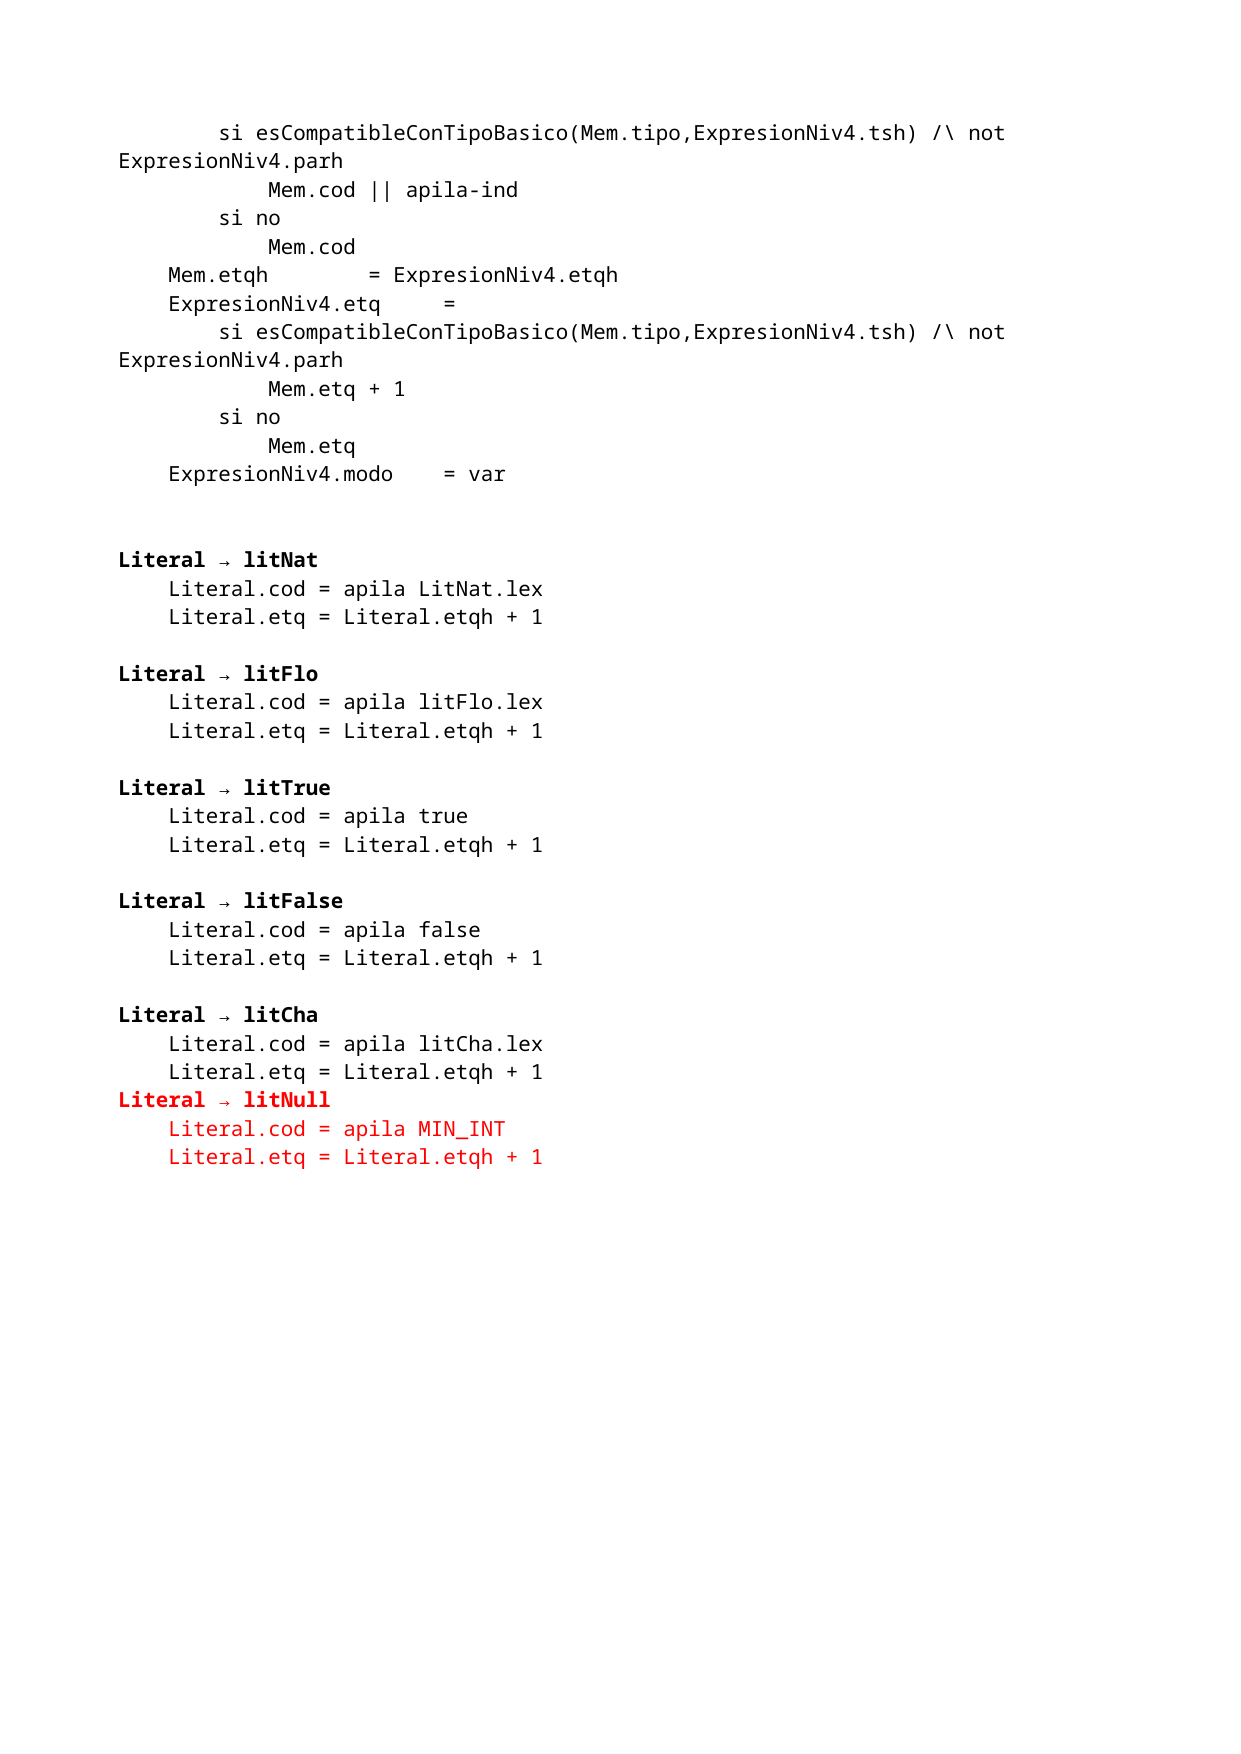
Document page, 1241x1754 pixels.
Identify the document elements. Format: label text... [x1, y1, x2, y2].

text Literal.etq = Literal.etqh + 1 [118, 830, 1122, 858]
text ExpresionNiv4.etq = [118, 289, 1122, 317]
text si esCompatibleConTipoBasico(Mem.tipo,ExpresionNiv4.tsh) /\ not ExpresionNiv4.parh [118, 118, 1122, 175]
text Literal.etq = Literal.etqh + 1 [118, 716, 1122, 744]
text si esCompatibleConTipoBasico(Mem.tipo,ExpresionNiv4.tsh) /\ not ExpresionNiv4.parh [118, 317, 1122, 374]
text Literal.cod = apila MIN_INT [118, 1114, 1122, 1142]
text Literal.cod = apila true [118, 801, 1122, 830]
text Mem.etq + 1 [118, 374, 1122, 402]
text Literal.cod = apila litCha.lex [118, 1029, 1122, 1057]
text Literal.cod = apila litFlo.lex [118, 687, 1122, 716]
text Literal → litFalse [118, 887, 1122, 915]
text ExpresionNiv4.modo = var [118, 459, 1122, 488]
text Literal.etq = Literal.etqh + 1 [118, 943, 1122, 972]
text Mem.etq [118, 431, 1122, 459]
text si no [118, 203, 1122, 232]
text Literal.etq = Literal.etqh + 1 [118, 1142, 1122, 1171]
text Literal → litNull [118, 1086, 1122, 1114]
text Mem.cod || apila-ind [118, 175, 1122, 203]
text Literal → litNat [118, 545, 1122, 574]
text Literal.etq = Literal.etqh + 1 [118, 602, 1122, 631]
text Literal.cod = apila false [118, 915, 1122, 943]
text Mem.cod [118, 232, 1122, 260]
text Literal → litCha [118, 1000, 1122, 1029]
text Literal.cod = apila LitNat.lex [118, 574, 1122, 602]
text Literal.etq = Literal.etqh + 1 [118, 1057, 1122, 1086]
text Mem.etqh = ExpresionNiv4.etqh [118, 260, 1122, 289]
text si no [118, 402, 1122, 431]
text Literal → litFlo [118, 659, 1122, 687]
text Literal → litTrue [118, 773, 1122, 801]
